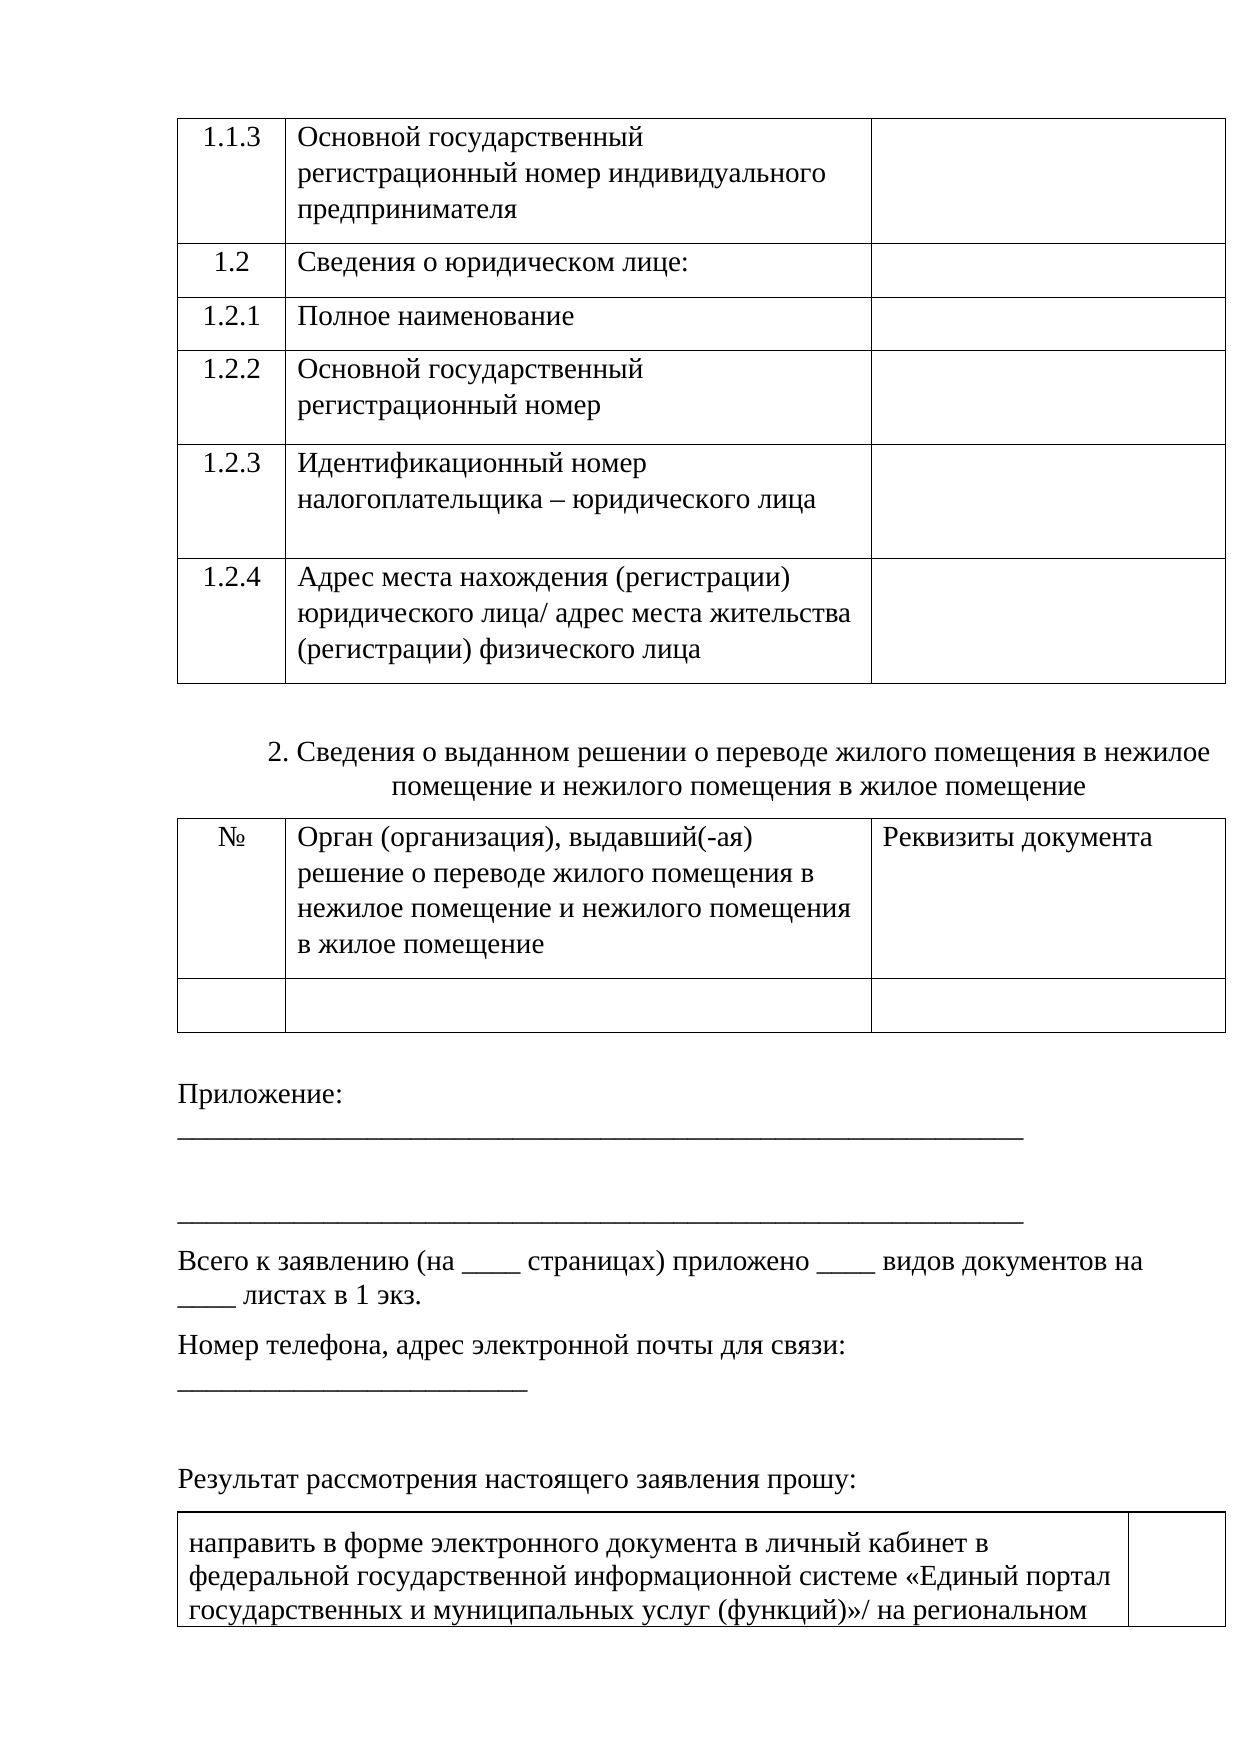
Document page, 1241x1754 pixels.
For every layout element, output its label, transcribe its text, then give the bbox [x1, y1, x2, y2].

text Номер телефона, адрес электронной почты для связи: ________________________ [177, 1327, 1152, 1394]
table_cell 2. Сведения о выданном решении о переводе жилого помещения в нежилое помещение и нежилого помещения в жилое помещение [177, 684, 1226, 818]
table_cell [178, 979, 285, 1032]
table_cell [872, 559, 1225, 683]
table_header [1129, 1513, 1225, 1626]
table_cell Полное наименование [286, 298, 871, 350]
table_cell Адрес места нахождения (регистрации) юридического лица/ адрес места жительства (регистрации) физического лица [286, 559, 871, 683]
table_cell [872, 298, 1225, 350]
table_cell Основной государственный регистрационный номер индивидуального предпринимателя [286, 119, 871, 243]
table_cell [286, 979, 871, 1032]
table_cell № [178, 819, 285, 978]
table_cell Идентификационный номер налогоплательщика – юридического лица [286, 445, 871, 558]
table_cell [872, 119, 1225, 243]
table_cell 1.2.2 [178, 351, 285, 444]
text Всего к заявлению (на ____ страницах) приложено ____ видов документов на ____ листах в 1 экз. [177, 1243, 1152, 1311]
table_cell 1.2.1 [178, 298, 285, 350]
table_cell Орган (организация), выдавший(-ая) решение о переводе жилого помещения в нежилое помещение и нежилого помещения в жилое помещение [286, 819, 871, 978]
text Результат рассмотрения настоящего заявления прошу: [177, 1461, 1152, 1495]
table_cell 1.2.4 [178, 559, 285, 683]
text __________________________________________________________ [177, 1160, 1152, 1227]
table_cell [872, 351, 1225, 444]
table_cell Сведения о юридическом лице: [286, 244, 871, 297]
table_cell [872, 979, 1225, 1032]
table_cell 1.2 [178, 244, 285, 297]
table_cell [872, 445, 1225, 558]
table_cell Реквизиты документа [872, 819, 1225, 978]
table_cell 1.2.3 [178, 445, 285, 558]
table_header направить в форме электронного документа в личный кабинет в федеральной государственной информационной системе «Единый портал государственных и муниципальных услуг (функций)»/ на региональном [178, 1513, 1128, 1626]
table_cell Основной государственный регистрационный номер [286, 351, 871, 444]
table_cell 1.1.3 [178, 119, 285, 243]
text Приложение: __________________________________________________________ [177, 1076, 1152, 1143]
table_cell [872, 244, 1225, 297]
